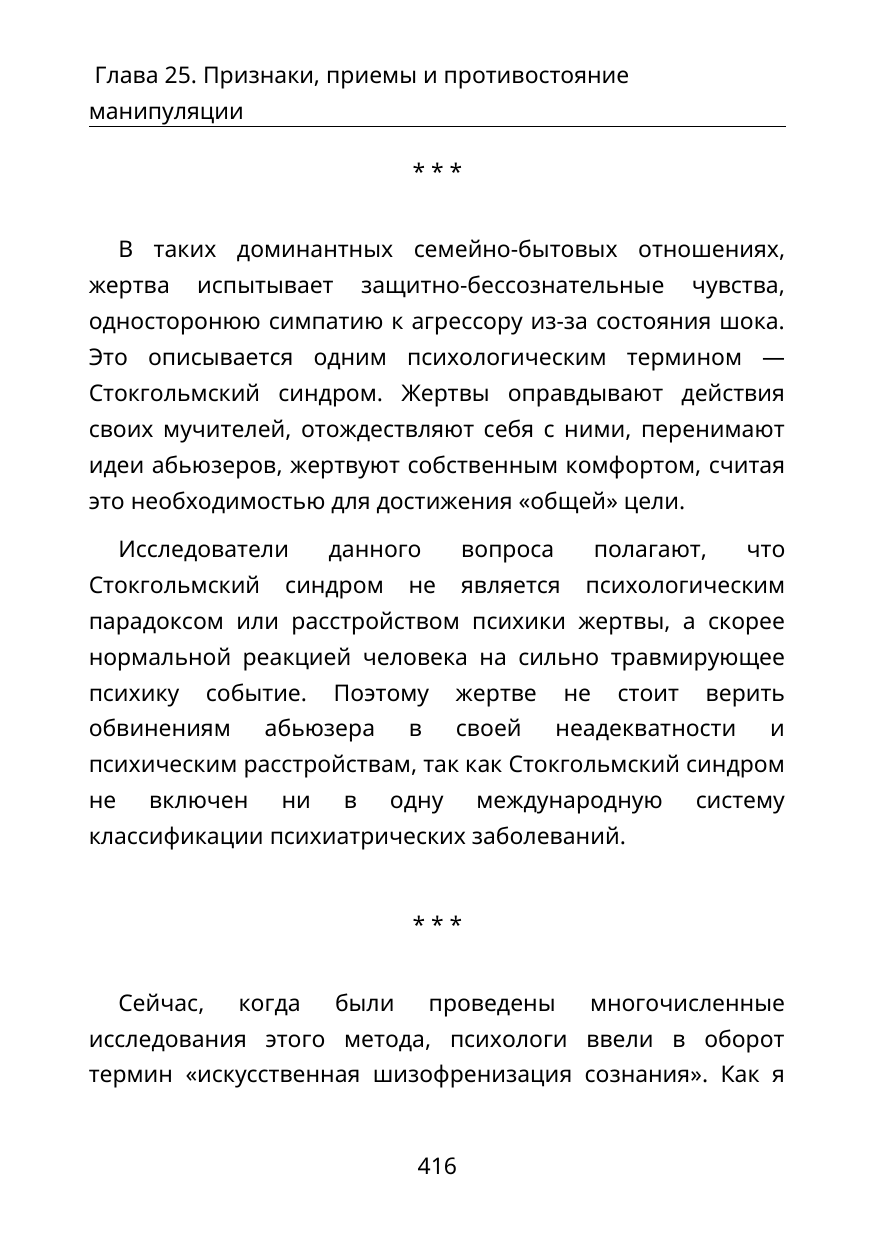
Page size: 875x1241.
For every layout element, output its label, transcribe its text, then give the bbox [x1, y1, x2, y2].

subtitle * * * [88, 156, 786, 187]
subtitle * * * [88, 909, 786, 941]
text Сейчас, когда были проведены многочисленные исследования этого метода, психологи ввели в оборот термин «искусственная шизофренизация сознания». Как я [88, 987, 786, 1090]
text Исследователи данного вопроса полагают, что Стокгольмский синдром не является психологическим парадоксом или расстройством психики жертвы, а скорее нормальной реакцией человека на сильно травмирующее психику событие. Поэтому жертве не стоит верить обвинениям абьюзера в своей неадекватности и психическим расстройствам, так как Стокгольмский синдром не включен ни в одну международную систему классификации психиатрических заболеваний. [88, 533, 786, 851]
text В таких доминантных семейно-бытовых отношениях, жертва испытывает защитно-бессознательные чувства, односторонюю симпатию к агрессору из-за состояния шока. Это описывается одним психологическим термином — Стокгольмский синдром. Жертвы оправдывают действия своих мучителей, отождествляют себя с ними, перенимают идеи абьюзеров, жертвуют собственным комфортом, считая это необходимостью для достижения «общей» цели. [88, 233, 786, 516]
